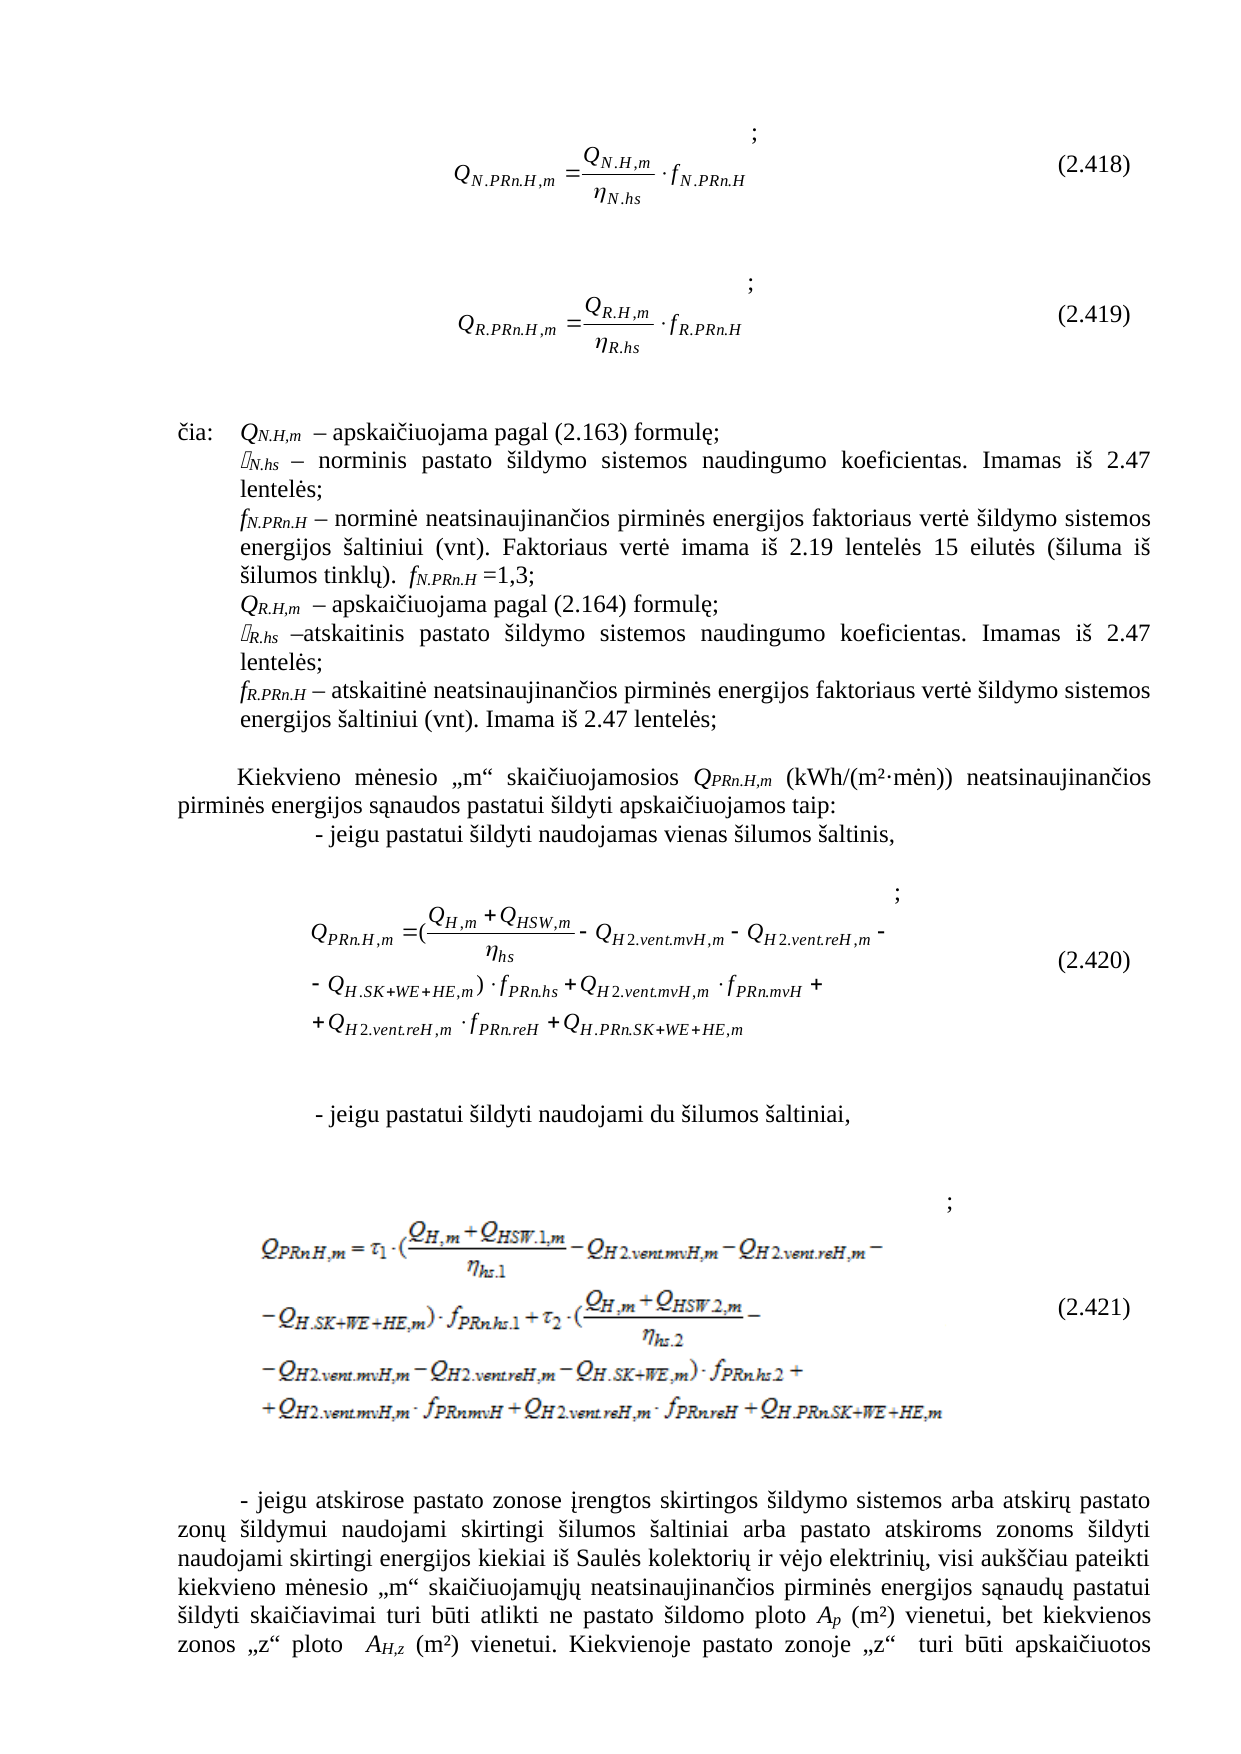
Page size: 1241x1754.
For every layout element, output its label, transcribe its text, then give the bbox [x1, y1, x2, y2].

table_header (2.420) [1031, 877, 1142, 1042]
table_header (2.418) [1031, 118, 1142, 209]
table_header (2.421) [1031, 1186, 1142, 1428]
text fR.PRn.H – atskaitinė neatsinaujinančios pirminės energijos faktoriaus vertė šildymo sistemos energijos šaltiniui (vnt). Imama iš 2.47 lentelės; [240, 675, 1151, 733]
table_header ; [177, 118, 1031, 209]
text čia: QN.H,m – apskaičiuojama pagal (2.163) formulę; [177, 417, 1151, 445]
table_header ; [177, 1186, 1031, 1428]
text - jeigu atskirose pastato zonose įrengtos skirtingos šildymo sistemos arba atskirų pastato zonų šildymui naudojami skirtingi šilumos šaltiniai arba pastato atskiroms zonoms šildyti naudojami skirtingi energijos kiekiai iš Saulės kolektorių ir vėjo elektrinių, visi aukščiau pateikti kiekvieno mėnesio „m“ skaičiuojamųjų neatsinaujinančios pirminės energijos sąnaudų pastatui šildyti skaičiavimai turi būti atlikti ne pastato šildomo ploto Ap (m²) vienetui, bet kiekvienos zonos „z“ ploto AH,z (m²) vienetui. Kiekvienoje pastato zonoje „z“ turi būti apskaičiuotos [177, 1485, 1151, 1658]
table_header ; [177, 877, 1031, 1042]
table_header ; [177, 267, 1031, 359]
text fN.PRn.H – norminė neatsinaujinančios pirminės energijos faktoriaus vertė šildymo sistemos energijos šaltiniui (vnt). Faktoriaus vertė imama iš 2.19 lentelės 15 eilutės (šiluma iš šilumos tinklų). fN.PRn.H =1,3; [240, 503, 1151, 589]
table_header (2.419) [1031, 267, 1142, 359]
text Kiekvieno mėnesio „m“ skaičiuojamosios QPRn.H,m (kWh/(m²·mėn)) neatsinaujinančios pirminės energijos sąnaudos pastatui šildyti apskaičiuojamos taip: [177, 762, 1151, 819]
text R.hs –atskaitinis pastato šildymo sistemos naudingumo koeficientas. Imamas iš 2.47 lentelės; [240, 618, 1151, 675]
text - jeigu pastatui šildyti naudojamas vienas šilumos šaltinis, [240, 819, 1151, 848]
text N.hs – norminis pastato šildymo sistemos naudingumo koeficientas. Imamas iš 2.47 lentelės; [240, 445, 1151, 503]
text - jeigu pastatui šildyti naudojami du šilumos šaltiniai, [240, 1099, 1151, 1128]
text QR.H,m – apskaičiuojama pagal (2.164) formulę; [240, 589, 1151, 618]
